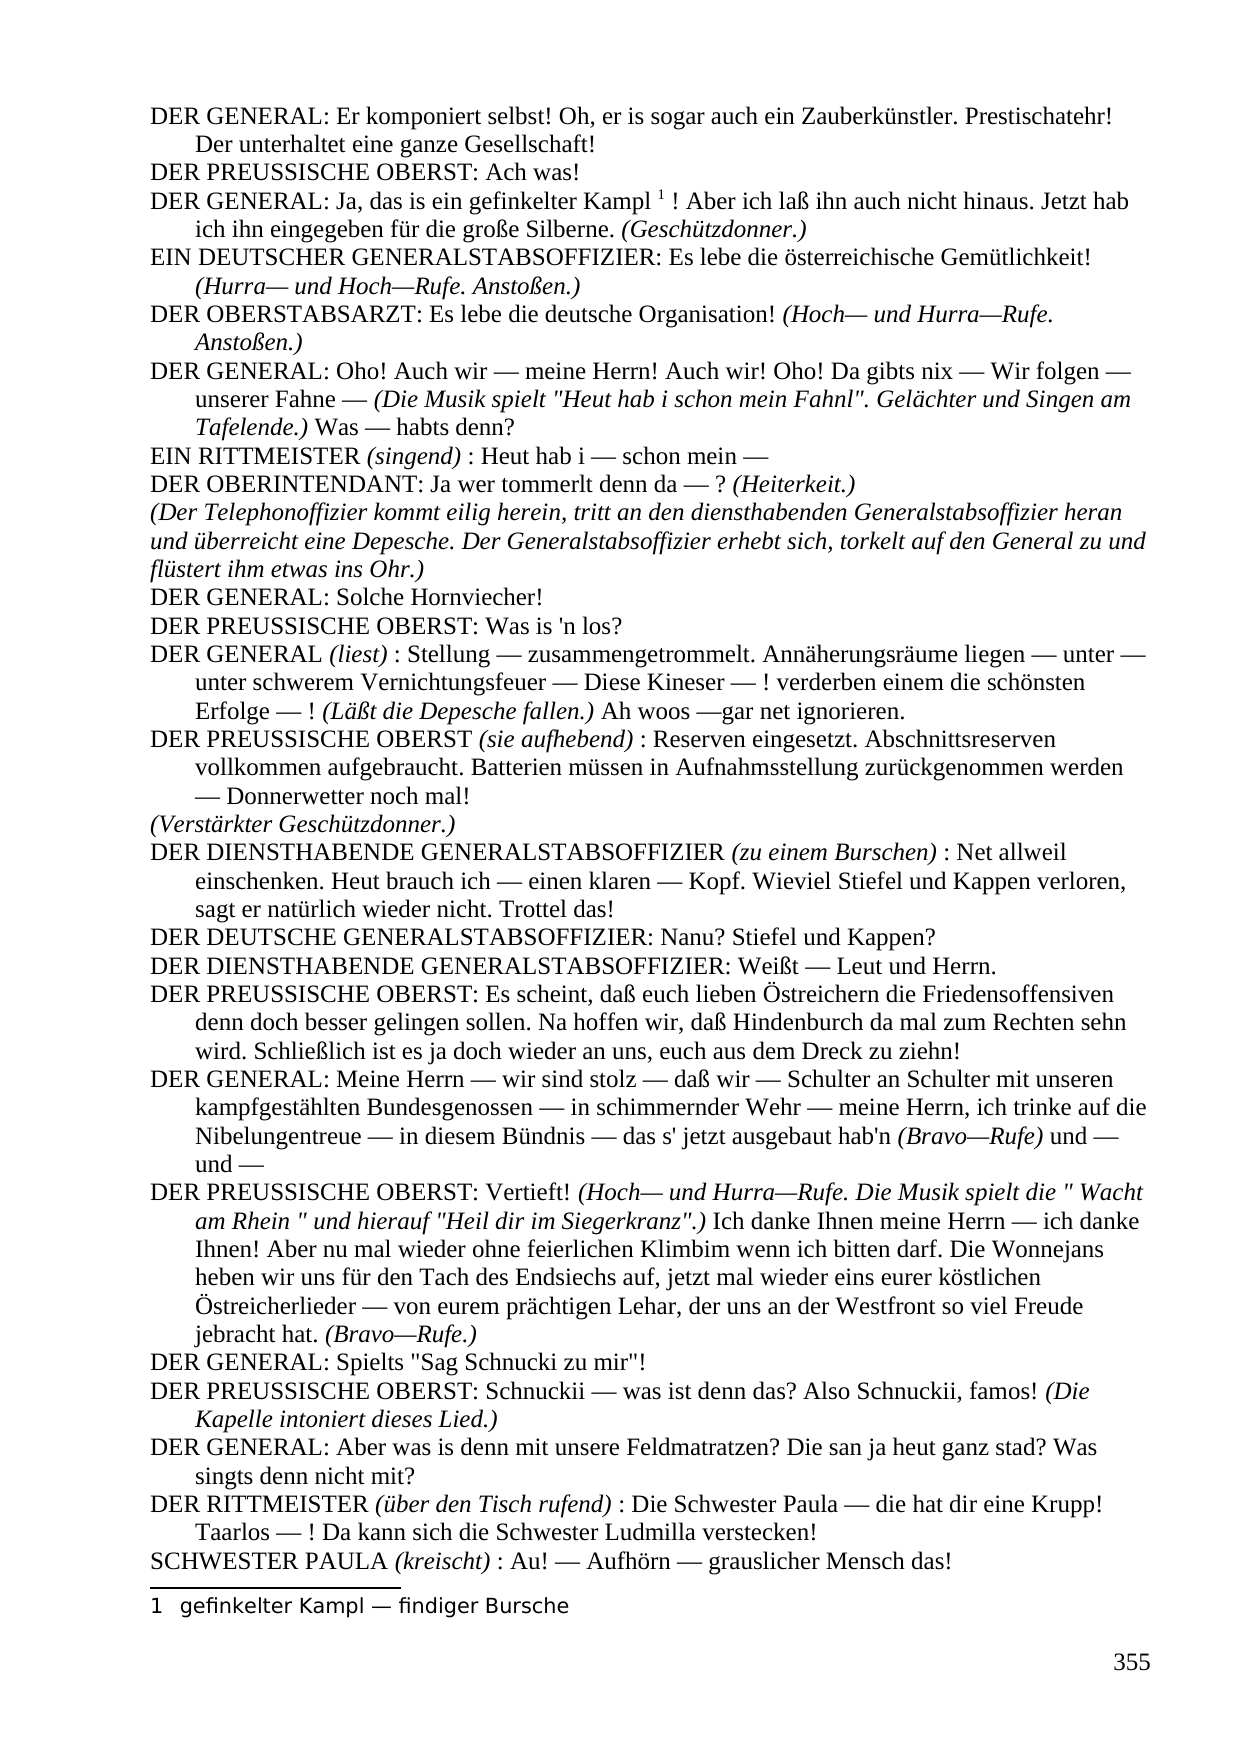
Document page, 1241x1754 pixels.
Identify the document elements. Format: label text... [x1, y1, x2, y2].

text DER OBERSTABSARZT: Es lebe die deutsche Organisation! (Hoch— und Hurra—Rufe. Anstoßen.) [150, 299, 1151, 356]
text DER GENERAL: Meine Herrn — wir sind stolz — daß wir — Schulter an Schulter mit unseren kampfgestählten Bundesgenossen — in schimmernder Wehr — meine Herrn, ich trinke auf die Nibelungentreue — in diesem Bündnis — das s' jetzt ausgebaut hab'n (Bravo—Rufe) und — und — [150, 1064, 1151, 1178]
text gefinkelter Kampl — findiger Bursche [150, 1594, 1151, 1618]
text DER RITTMEISTER (über den Tisch rufend) : Die Schwester Paula — die hat dir eine Krupp! Taarlos — ! Da kann sich die Schwester Ludmilla verstecken! [150, 1489, 1151, 1546]
text DER PREUSSISCHE OBERST: Was is 'n los? [150, 611, 1151, 639]
text DER PREUSSISCHE OBERST: Vertieft! (Hoch— und Hurra—Rufe. Die Musik spielt die " Wacht am Rhein " und hierauf "Heil dir im Siegerkranz".) Ich danke Ihnen meine Herrn — ich danke Ihnen! Aber nu mal wieder ohne feierlichen Klimbim wenn ich bitten darf. Die Wonnejans heben wir uns für den Tach des Endsiechs auf, jetzt mal wieder eins eurer köstlichen Östreicherlieder — von eurem prächtigen Lehar, der uns an der Westfront so viel Freude jebracht hat. (Bravo—Rufe.) [150, 1178, 1151, 1348]
text DER GENERAL: Solche Hornviecher! [150, 583, 1151, 611]
text (Der Telephonoffizier kommt eilig herein, tritt an den diensthabenden Generalstabsoffizier heran und überreicht eine Depesche. Der Generalstabsoffizier erhebt sich, torkelt auf den General zu und flüstert ihm etwas ins Ohr.) [150, 498, 1151, 583]
text EIN RITTMEISTER (singend) : Heut hab i — schon mein — [150, 441, 1151, 469]
text DER PREUSSISCHE OBERST: Ach was! [150, 158, 1151, 186]
text DER GENERAL: Er komponiert selbst! Oh, er is sogar auch ein Zauberkünstler. Prestischatehr! Der unterhaltet eine ganze Gesellschaft! [150, 75, 1151, 158]
text EIN DEUTSCHER GENERALSTABSOFFIZIER: Es lebe die österreichische Gemütlichkeit! (Hurra— und Hoch—Rufe. Anstoßen.) [150, 243, 1151, 299]
text DER GENERAL: Aber was is denn mit unsere Feldmatratzen? Die san ja heut ganz stad? Was singts denn nicht mit? [150, 1433, 1151, 1489]
text SCHWESTER PAULA (kreischt) : Au! — Aufhörn — grauslicher Mensch das! [150, 1546, 1151, 1574]
text DER PREUSSISCHE OBERST: Schnuckii — was ist denn das? Also Schnuckii, famos! (Die Kapelle intoniert dieses Lied.) [150, 1376, 1151, 1433]
text DER GENERAL: Ja, das is ein gefinkelter Kampl ! Aber ich laß ihn auch nicht hinaus. Jetzt hab ich ihn eingegeben für die große Silberne. (Geschützdonner.) [150, 186, 1151, 243]
text DER GENERAL (liest) : Stellung — zusammengetrommelt. Annäherungsräume liegen — unter — unter schwerem Vernichtungsfeuer — Diese Kineser — ! verderben einem die schönsten Erfolge — ! (Läßt die Depesche fallen.) Ah woos —gar net ignorieren. [150, 639, 1151, 724]
text DER PREUSSISCHE OBERST: Es scheint, daß euch lieben Östreichern die Friedensoffensiven denn doch besser gelingen sollen. Na hoffen wir, daß Hindenburch da mal zum Rechten sehn wird. Schließlich ist es ja doch wieder an uns, euch aus dem Dreck zu ziehn! [150, 979, 1151, 1064]
text DER DIENSTHABENDE GENERALSTABSOFFIZIER (zu einem Burschen) : Net allweil einschenken. Heut brauch ich — einen klaren — Kopf. Wieviel Stiefel und Kappen verloren, sagt er natürlich wieder nicht. Trottel das! [150, 838, 1151, 923]
text DER GENERAL: Oho! Auch wir — meine Herrn! Auch wir! Oho! Da gibts nix — Wir folgen — unserer Fahne — (Die Musik spielt "Heut hab i schon mein Fahnl". Gelächter und Singen am Tafelende.) Was — habts denn? [150, 356, 1151, 441]
text DER DIENSTHABENDE GENERALSTABSOFFIZIER: Weißt — Leut und Herrn. [150, 951, 1151, 979]
text DER GENERAL: Spielts "Sag Schnucki zu mir"! [150, 1348, 1151, 1376]
text DER DEUTSCHE GENERALSTABSOFFIZIER: Nanu? Stiefel und Kappen? [150, 923, 1151, 951]
text DER PREUSSISCHE OBERST (sie aufhebend) : Reserven eingesetzt. Abschnittsreserven vollkommen aufgebraucht. Batterien müssen in Aufnahmsstellung zurückgenommen werden — Donnerwetter noch mal! [150, 724, 1151, 809]
text DER OBERINTENDANT: Ja wer tommerlt denn da — ? (Heiterkeit.) [150, 469, 1151, 498]
text (Verstärkter Geschützdonner.) [150, 809, 1151, 838]
